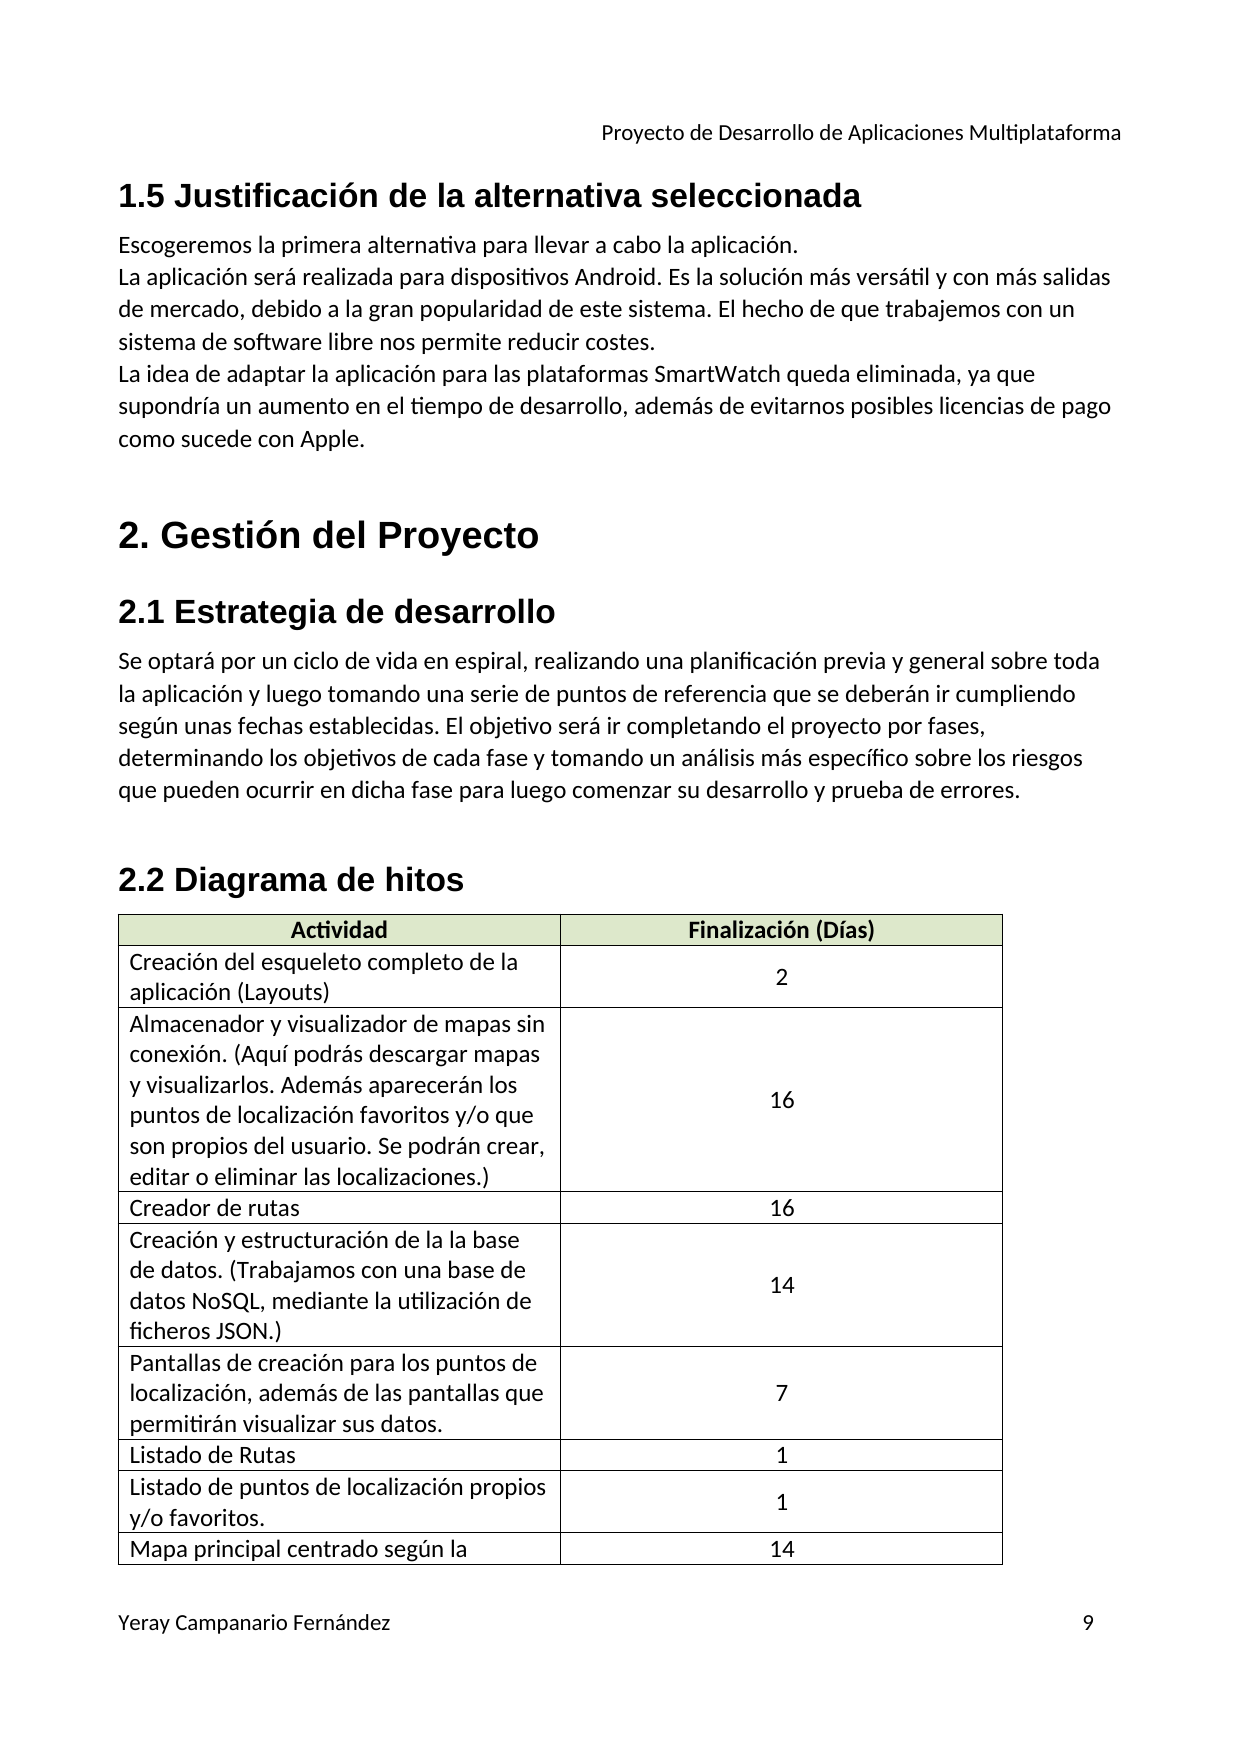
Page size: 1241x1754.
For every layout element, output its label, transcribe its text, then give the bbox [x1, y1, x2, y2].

table_cell Listado de puntos de localización propios y/o favoritos. [119, 1471, 560, 1532]
table_cell 1 [561, 1440, 1002, 1470]
table_cell Pantallas de creación para los puntos de localización, además de las pantallas que permitirán visualizar sus datos. [119, 1347, 560, 1438]
table_cell Mapa principal centrado según la [119, 1533, 560, 1564]
table_header Actividad [119, 915, 560, 945]
text Se optará por un ciclo de vida en espiral, realizando una planificación previa y general sobre toda la aplicación y luego tomando una serie de puntos de referencia que se deberán ir cumpliendo según unas fechas establecidas. El objetivo será ir completando el proyecto por fases, determinando los objetivos de cada fase y tomando un análisis más específico sobre los riesgos que pueden ocurrir en dicha fase para luego comenzar su desarrollo y prueba de errores. [118, 645, 1122, 805]
table_cell 14 [561, 1533, 1002, 1564]
text Escogeremos la primera alternativa para llevar a cabo la aplicación. [118, 229, 1122, 259]
table_cell 1 [561, 1471, 1002, 1532]
text La idea de adaptar la aplicación para las plataformas SmartWatch queda eliminada, ya que supondría un aumento en el tiempo de desarrollo, además de evitarnos posibles licencias de pago como sucede con Apple. [118, 358, 1122, 453]
table_cell Creador de rutas [119, 1192, 560, 1223]
table_cell 7 [561, 1347, 1002, 1438]
subtitle 2.1 Estrategia de desarrollo [118, 592, 1122, 631]
table_cell Listado de Rutas [119, 1440, 560, 1470]
table_cell Almacenador y visualizador de mapas sin conexión. (Aquí podrás descargar mapas y visualizarlos. Además aparecerán los puntos de localización favoritos y/o que son propios del usuario. Se podrán crear, editar o eliminar las localizaciones.) [119, 1008, 560, 1191]
table_header Finalización (Días) [561, 915, 1002, 945]
table_cell 16 [561, 1008, 1002, 1191]
text La aplicación será realizada para dispositivos Android. Es la solución más versátil y con más salidas de mercado, debido a la gran popularidad de este sistema. El hecho de que trabajemos con un sistema de software libre nos permite reducir costes. [118, 261, 1122, 356]
subtitle 1.5 Justificación de la alternativa seleccionada [118, 176, 1122, 214]
table_cell Creación y estructuración de la la base de datos. (Trabajamos con una base de datos NoSQL, mediante la utilización de ficheros JSON.) [119, 1224, 560, 1346]
table_cell 16 [561, 1192, 1002, 1223]
table_cell 14 [561, 1224, 1002, 1346]
subtitle 2.2 Diagrama de hitos [118, 860, 1122, 899]
table_cell 2 [561, 946, 1002, 1007]
table_cell Creación del esqueleto completo de la aplicación (Layouts) [119, 946, 560, 1007]
subtitle 2. Gestión del Proyecto [118, 512, 1122, 556]
